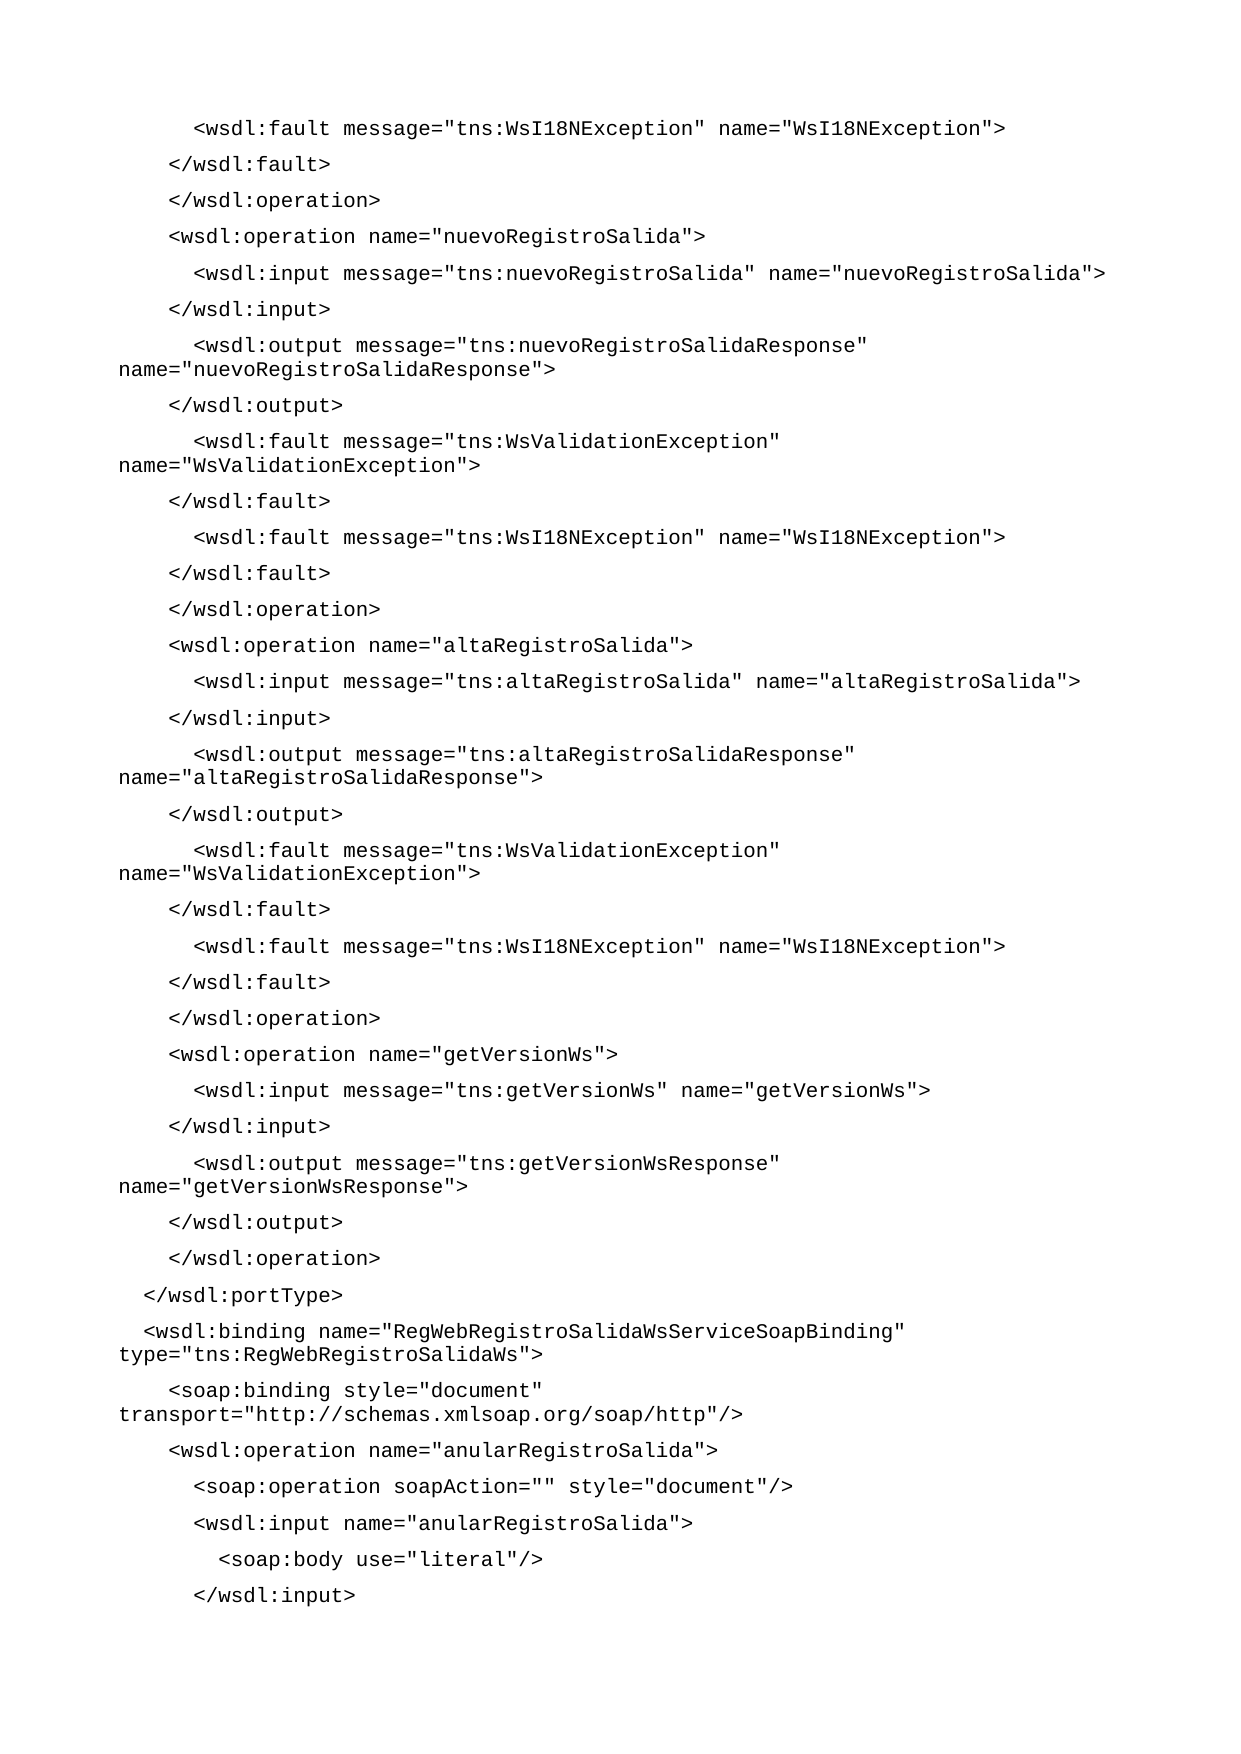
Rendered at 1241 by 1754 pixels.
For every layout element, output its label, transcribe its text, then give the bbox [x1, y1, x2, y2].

text <wsdl:binding name="RegWebRegistroSalidaWsServiceSoapBinding" type="tns:RegWebRegistroSalidaWs"> [118, 1321, 1122, 1368]
text </wsdl:input> [118, 299, 1122, 322]
text </wsdl:output> [118, 1212, 1122, 1236]
text </wsdl:operation> [118, 190, 1122, 214]
text </wsdl:operation> [118, 599, 1122, 623]
text </wsdl:operation> [118, 1248, 1122, 1272]
text <wsdl:operation name="getVersionWs"> [118, 1044, 1122, 1068]
text <soap:body use="literal"/> [118, 1549, 1122, 1572]
text </wsdl:portType> [118, 1284, 1122, 1308]
text <wsdl:input message="tns:getVersionWs" name="getVersionWs"> [118, 1080, 1122, 1104]
text <wsdl:operation name="altaRegistroSalida"> [118, 635, 1122, 659]
text <wsdl:fault message="tns:WsValidationException" name="WsValidationException"> [118, 840, 1122, 887]
text <wsdl:operation name="nuevoRegistroSalida"> [118, 227, 1122, 250]
text <wsdl:output message="tns:nuevoRegistroSalidaResponse" name="nuevoRegistroSalidaResponse"> [118, 335, 1122, 382]
text </wsdl:output> [118, 803, 1122, 827]
text <wsdl:input message="tns:nuevoRegistroSalida" name="nuevoRegistroSalida"> [118, 263, 1122, 286]
text </wsdl:fault> [118, 491, 1122, 514]
text <wsdl:input name="anularRegistroSalida"> [118, 1513, 1122, 1536]
text <wsdl:input message="tns:altaRegistroSalida" name="altaRegistroSalida"> [118, 671, 1122, 695]
text </wsdl:operation> [118, 1008, 1122, 1032]
text <soap:operation soapAction="" style="document"/> [118, 1476, 1122, 1500]
text </wsdl:fault> [118, 972, 1122, 995]
text <wsdl:operation name="anularRegistroSalida"> [118, 1440, 1122, 1464]
text <wsdl:fault message="tns:WsI18NException" name="WsI18NException"> [118, 118, 1122, 142]
text <wsdl:fault message="tns:WsI18NException" name="WsI18NException"> [118, 936, 1122, 959]
text <wsdl:output message="tns:getVersionWsResponse" name="getVersionWsResponse"> [118, 1152, 1122, 1200]
text </wsdl:input> [118, 708, 1122, 731]
text </wsdl:output> [118, 395, 1122, 418]
text </wsdl:input> [118, 1116, 1122, 1140]
text </wsdl:input> [118, 1585, 1122, 1608]
text <wsdl:fault message="tns:WsI18NException" name="WsI18NException"> [118, 527, 1122, 551]
text </wsdl:fault> [118, 563, 1122, 587]
text </wsdl:fault> [118, 154, 1122, 178]
text <wsdl:fault message="tns:WsValidationException" name="WsValidationException"> [118, 431, 1122, 478]
text </wsdl:fault> [118, 899, 1122, 923]
text <wsdl:output message="tns:altaRegistroSalidaResponse" name="altaRegistroSalidaResponse"> [118, 744, 1122, 791]
text <soap:binding style="document" transport="http://schemas.xmlsoap.org/soap/http"/> [118, 1381, 1122, 1428]
